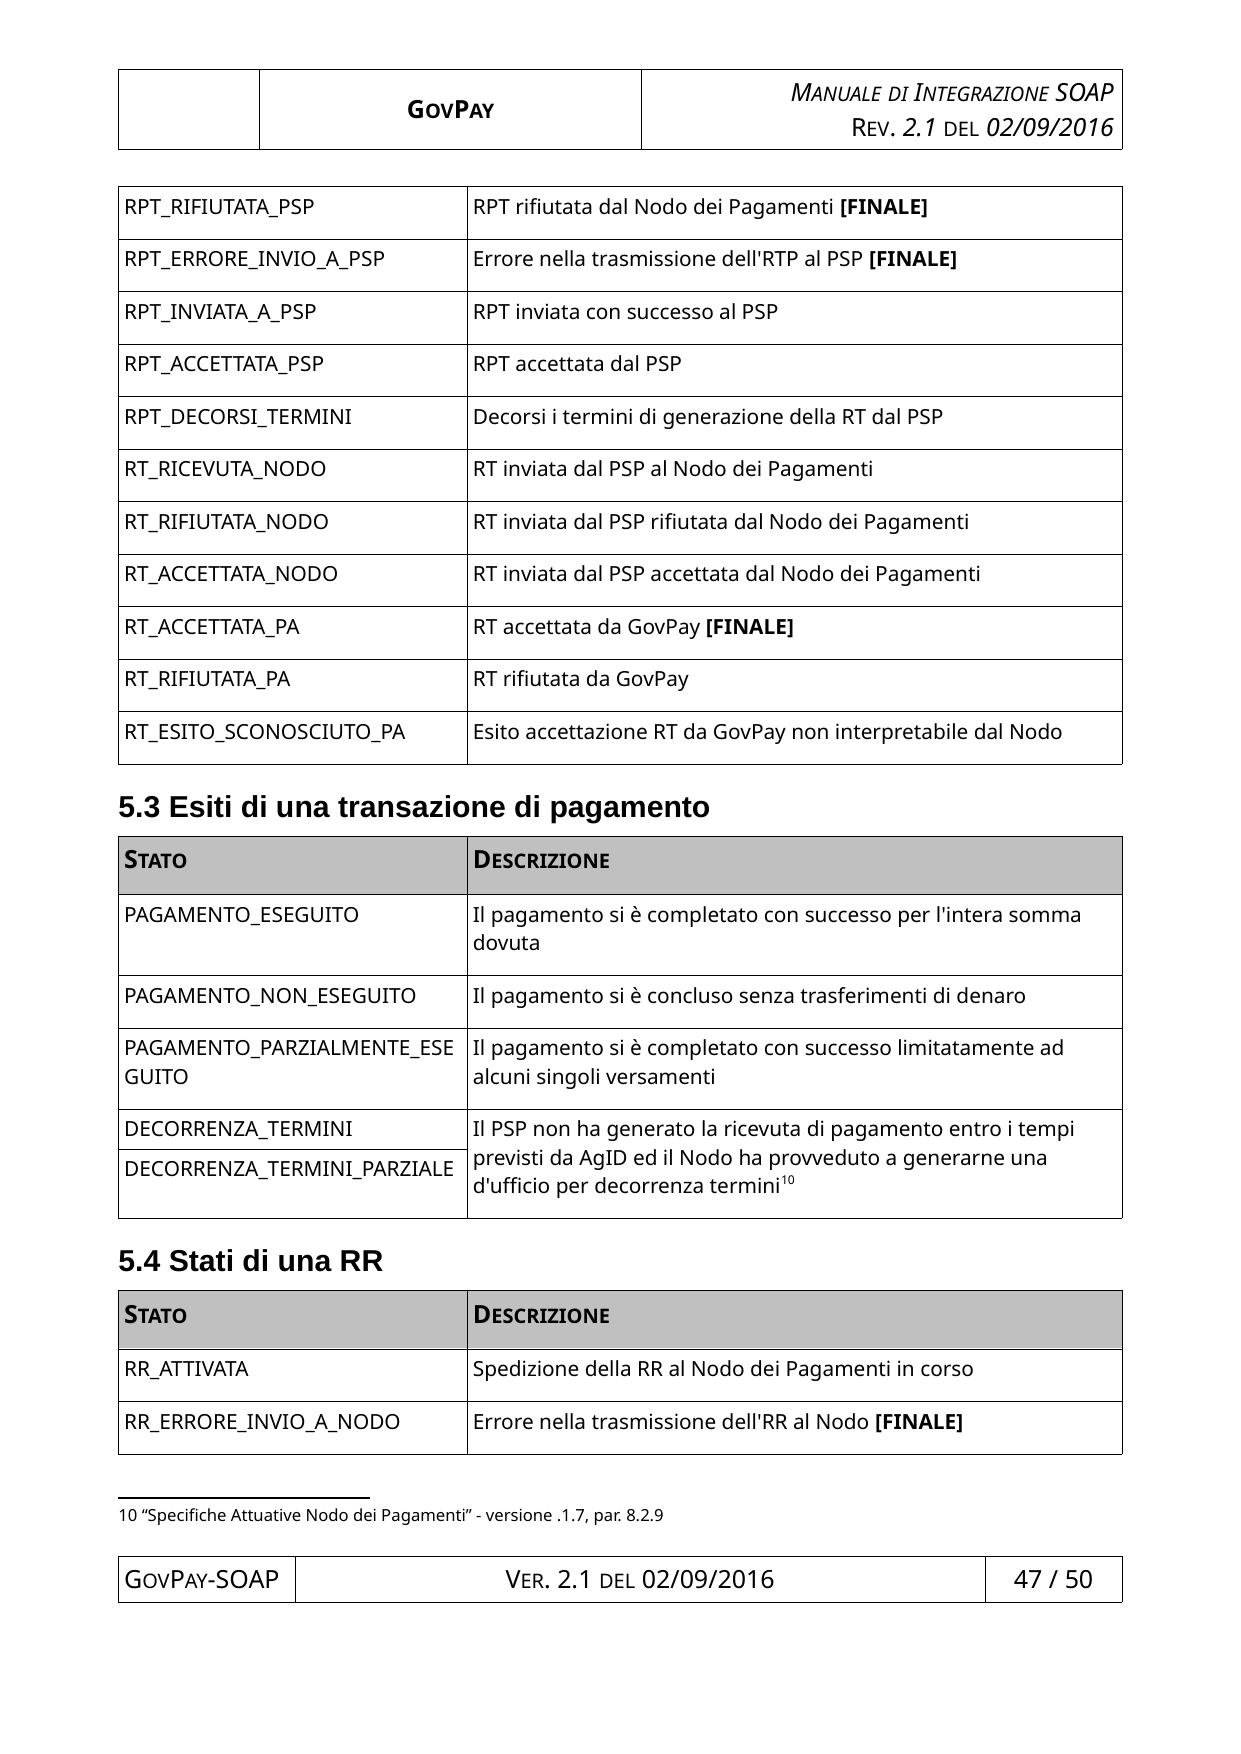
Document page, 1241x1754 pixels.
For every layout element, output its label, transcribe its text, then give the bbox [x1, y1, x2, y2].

table_cell Errore nella trasmissione dell'RR al Nodo [FINALE] [468, 1402, 1122, 1453]
table_cell RT_ACCETTATA_PA [119, 607, 467, 659]
table_cell RT_RIFIUTATA_PA [119, 660, 467, 711]
subtitle Esiti di una transazione di pagamento [118, 789, 1122, 824]
table_cell RT_ESITO_SCONOSCIUTO_PA [119, 712, 467, 764]
table_cell RR_ERRORE_INVIO_A_NODO [119, 1402, 467, 1453]
table_cell DECORRENZA_TERMINI_PARZIALE [119, 1150, 467, 1218]
table_cell RT inviata dal PSP accettata dal Nodo dei Pagamenti [468, 555, 1122, 606]
table_cell RT rifiutata da GovPay [468, 660, 1122, 711]
table_cell Esito accettazione RT da GovPay non interpretabile dal Nodo [468, 712, 1122, 764]
table_cell RPT_DECORSI_TERMINI [119, 397, 467, 449]
table_cell RPT_ACCETTATA_PSP [119, 345, 467, 396]
table_cell Spedizione della RR al Nodo dei Pagamenti in corso [468, 1350, 1122, 1401]
table_cell RR_ATTIVATA [119, 1350, 467, 1401]
table_cell RPT_ERRORE_INVIO_A_PSP [119, 240, 467, 291]
table_cell RPT inviata con successo al PSP [468, 292, 1122, 344]
table_cell RPT_INVIATA_A_PSP [119, 292, 467, 344]
table_cell Il pagamento si è completato con successo limitatamente ad alcuni singoli versamenti [468, 1029, 1122, 1109]
table_cell Decorsi i termini di generazione della RT dal PSP [468, 397, 1122, 449]
table_cell DECORRENZA_TERMINI [119, 1110, 467, 1149]
table_cell Il pagamento si è concluso senza trasferimenti di denaro [468, 976, 1122, 1028]
table_cell PAGAMENTO_ESEGUITO [119, 895, 467, 975]
table_cell PAGAMENTO_PARZIALMENTE_ESEGUITO [119, 1029, 467, 1109]
table_cell RT accettata da GovPay [FINALE] [468, 607, 1122, 659]
table_header Stato [119, 837, 467, 894]
table_cell RT inviata dal PSP al Nodo dei Pagamenti [468, 450, 1122, 501]
table_cell RT_RICEVUTA_NODO [119, 450, 467, 501]
table_cell RPT rifiutata dal Nodo dei Pagamenti [FINALE] [468, 187, 1122, 239]
table_cell Il pagamento si è completato con successo per l'intera somma dovuta [468, 895, 1122, 975]
table_cell RPT_RIFIUTATA_PSP [119, 187, 467, 239]
table_cell PAGAMENTO_NON_ESEGUITO [119, 976, 467, 1028]
table_header Descrizione [468, 1291, 1122, 1348]
table_cell Il PSP non ha generato la ricevuta di pagamento entro i tempi previsti da AgID ed il Nodo ha provveduto a generarne una d'ufficio per decorrenza termini [468, 1110, 1122, 1218]
table_cell RPT accettata dal PSP [468, 345, 1122, 396]
table_header Stato [119, 1291, 467, 1348]
table_header Descrizione [468, 837, 1122, 894]
table_cell Errore nella trasmissione dell'RTP al PSP [FINALE] [468, 240, 1122, 291]
table_cell RT_RIFIUTATA_NODO [119, 502, 467, 554]
subtitle Stati di una RR [118, 1243, 1122, 1278]
table_cell RT_ACCETTATA_NODO [119, 555, 467, 606]
table_cell RT inviata dal PSP rifiutata dal Nodo dei Pagamenti [468, 502, 1122, 554]
